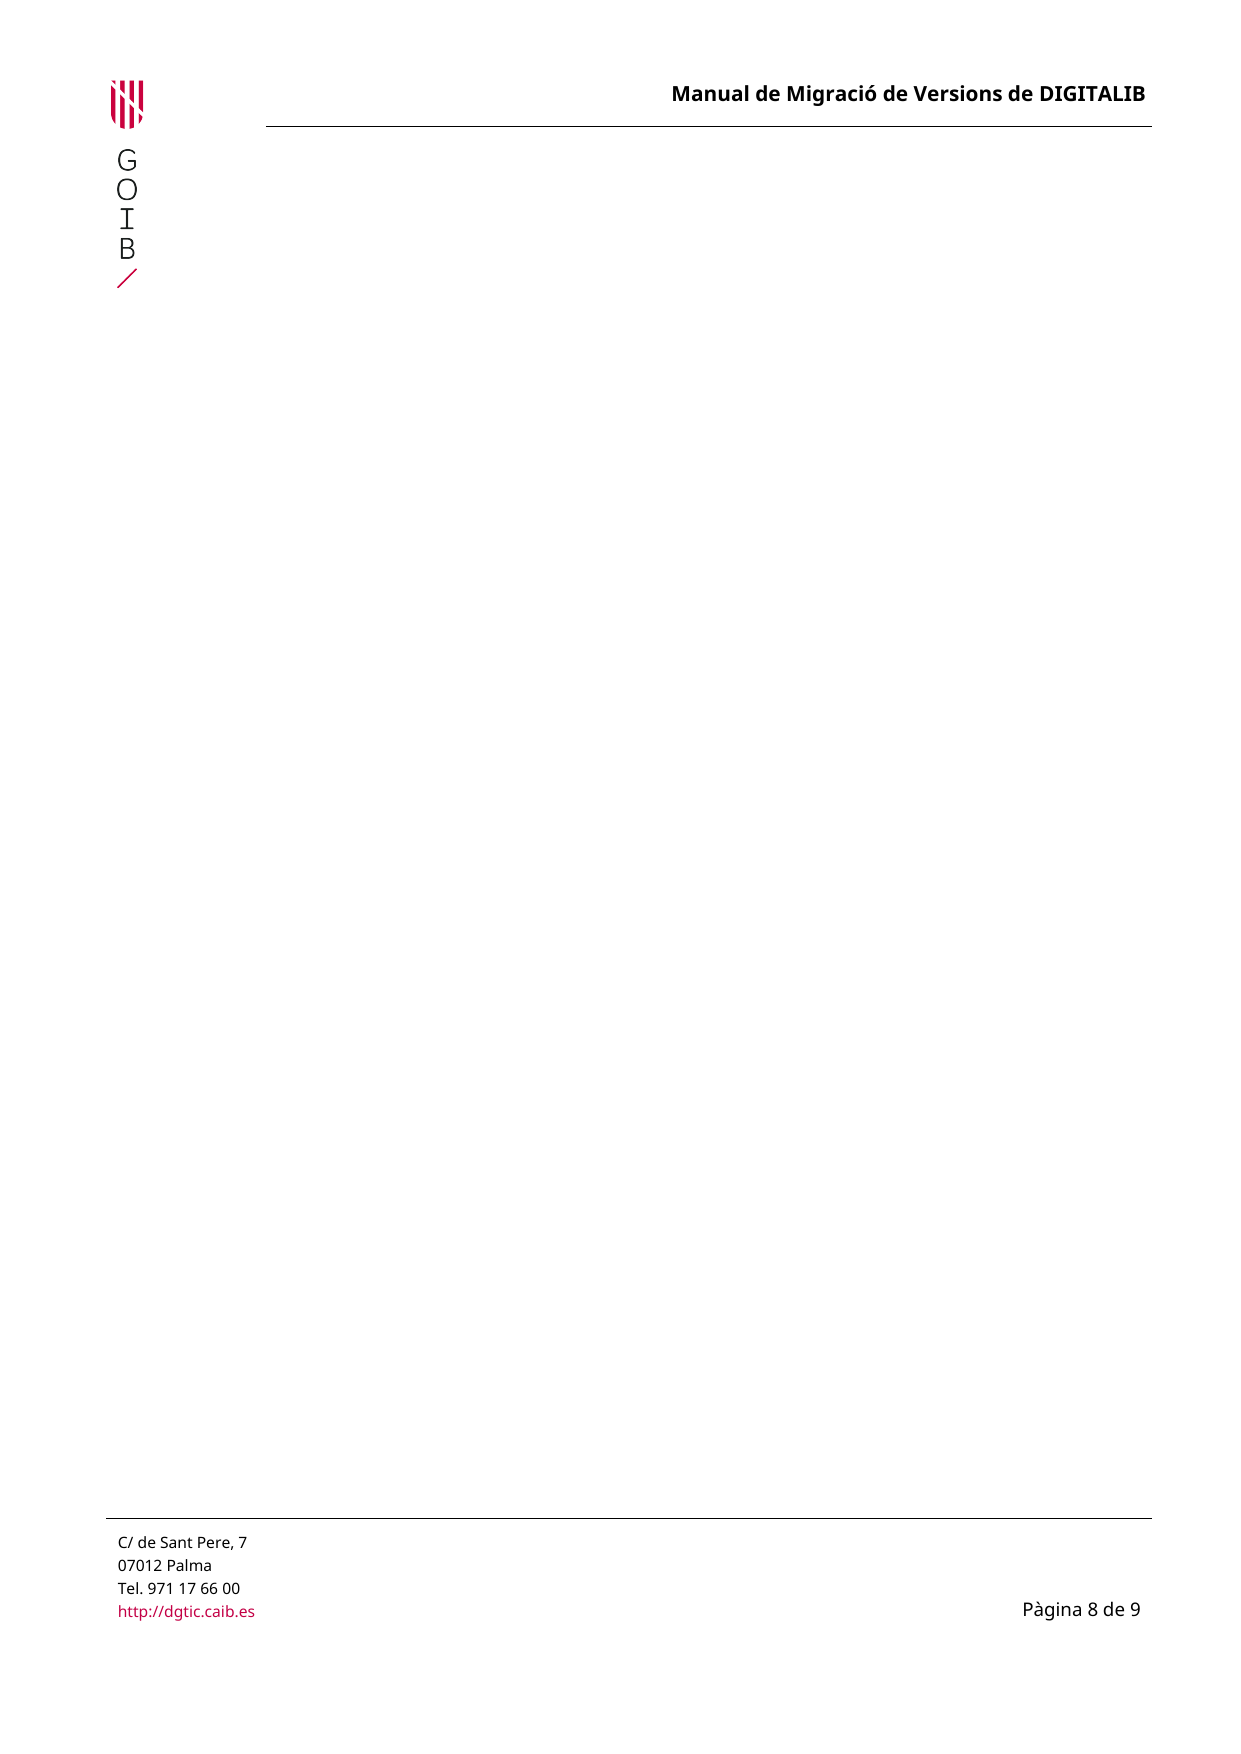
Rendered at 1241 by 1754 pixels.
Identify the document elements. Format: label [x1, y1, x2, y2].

picture [82, 57, 172, 319]
